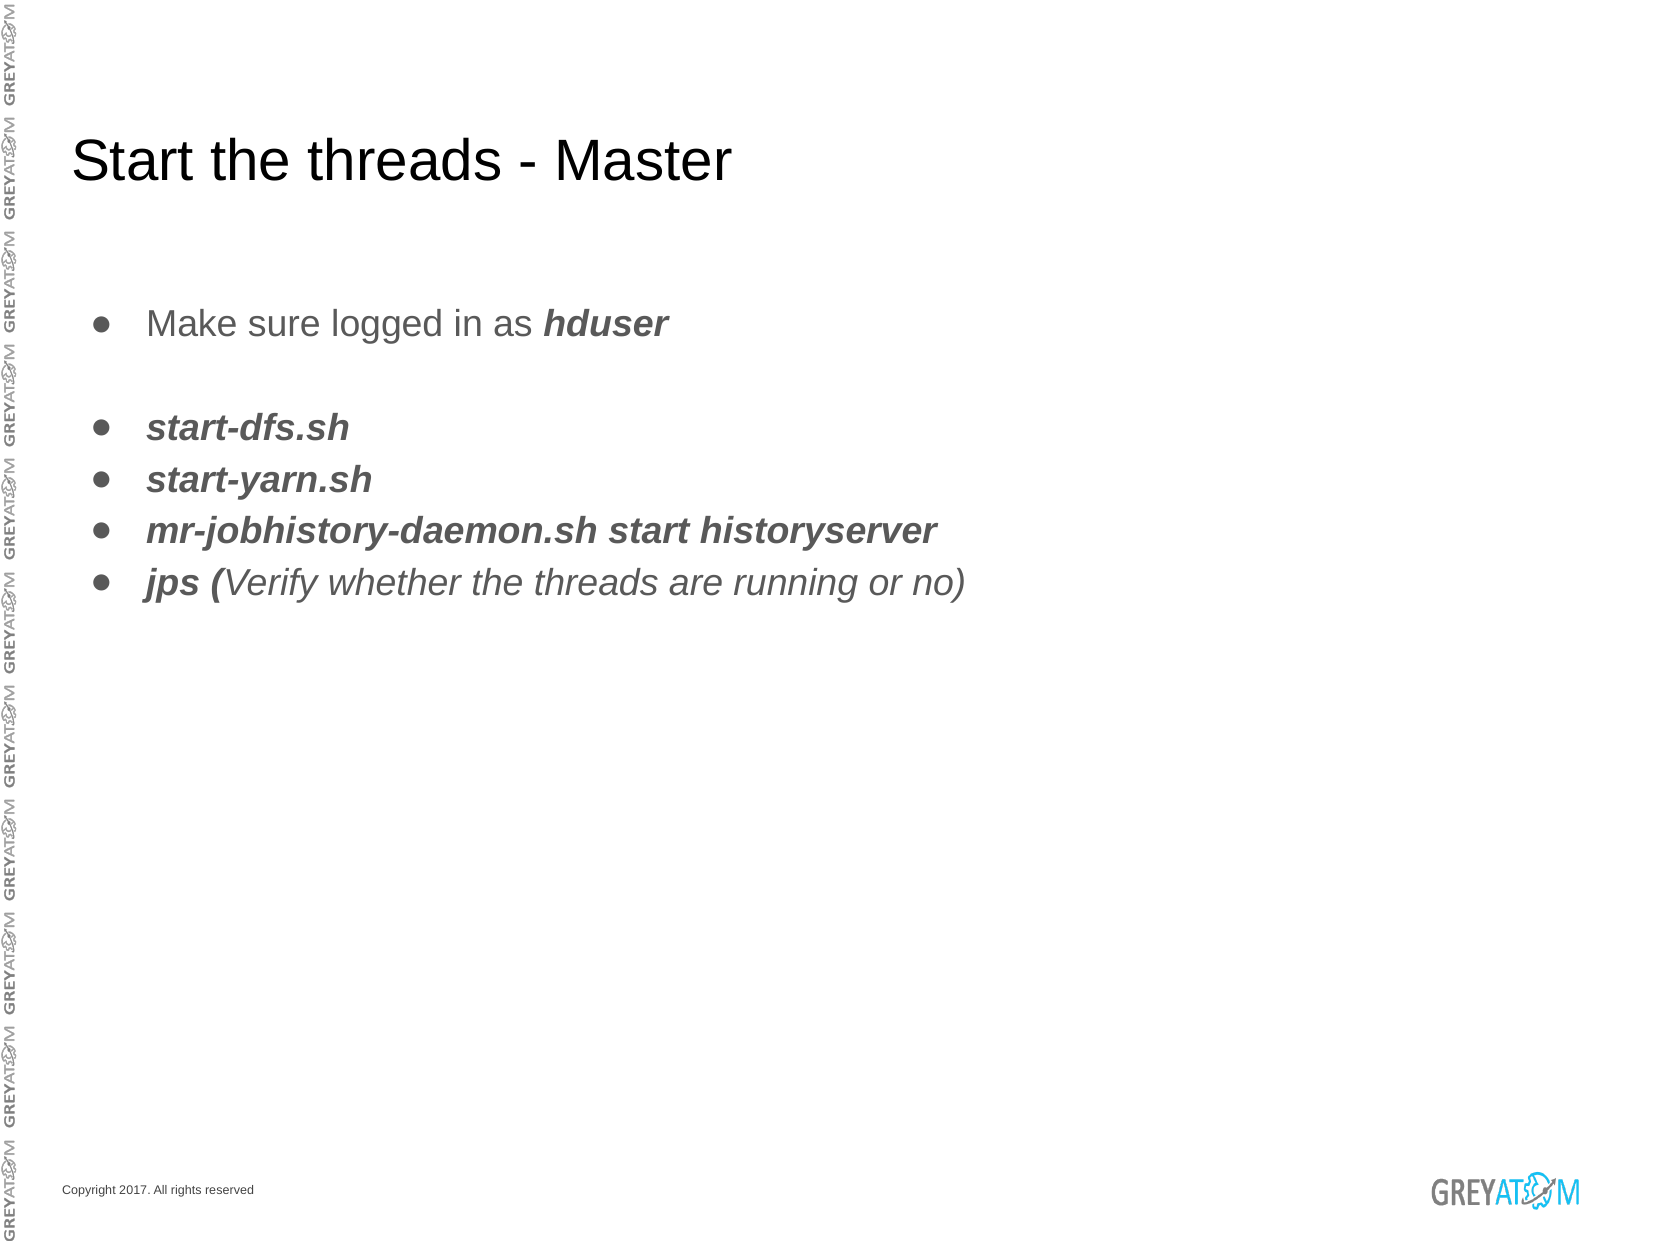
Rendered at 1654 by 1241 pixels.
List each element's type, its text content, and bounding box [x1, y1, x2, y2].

picture [1, 231, 17, 333]
text_box Start the threads - Master [56, 107, 1597, 245]
picture [1, 572, 17, 674]
picture [1, 685, 17, 788]
picture [1, 458, 17, 560]
text_box Make sure logged in as hduser start-dfs.sh start-yarn.sh mr-jobhistory-daemon.sh start historyserver jps (Verify whether the threads are running or no) [56, 277, 1597, 1102]
picture [1, 117, 17, 220]
picture [1, 1026, 17, 1128]
picture [1, 1140, 17, 1241]
picture [1, 4, 17, 106]
picture [1430, 1168, 1581, 1212]
picture [1, 799, 17, 901]
picture [1, 912, 17, 1015]
picture [1, 344, 17, 447]
